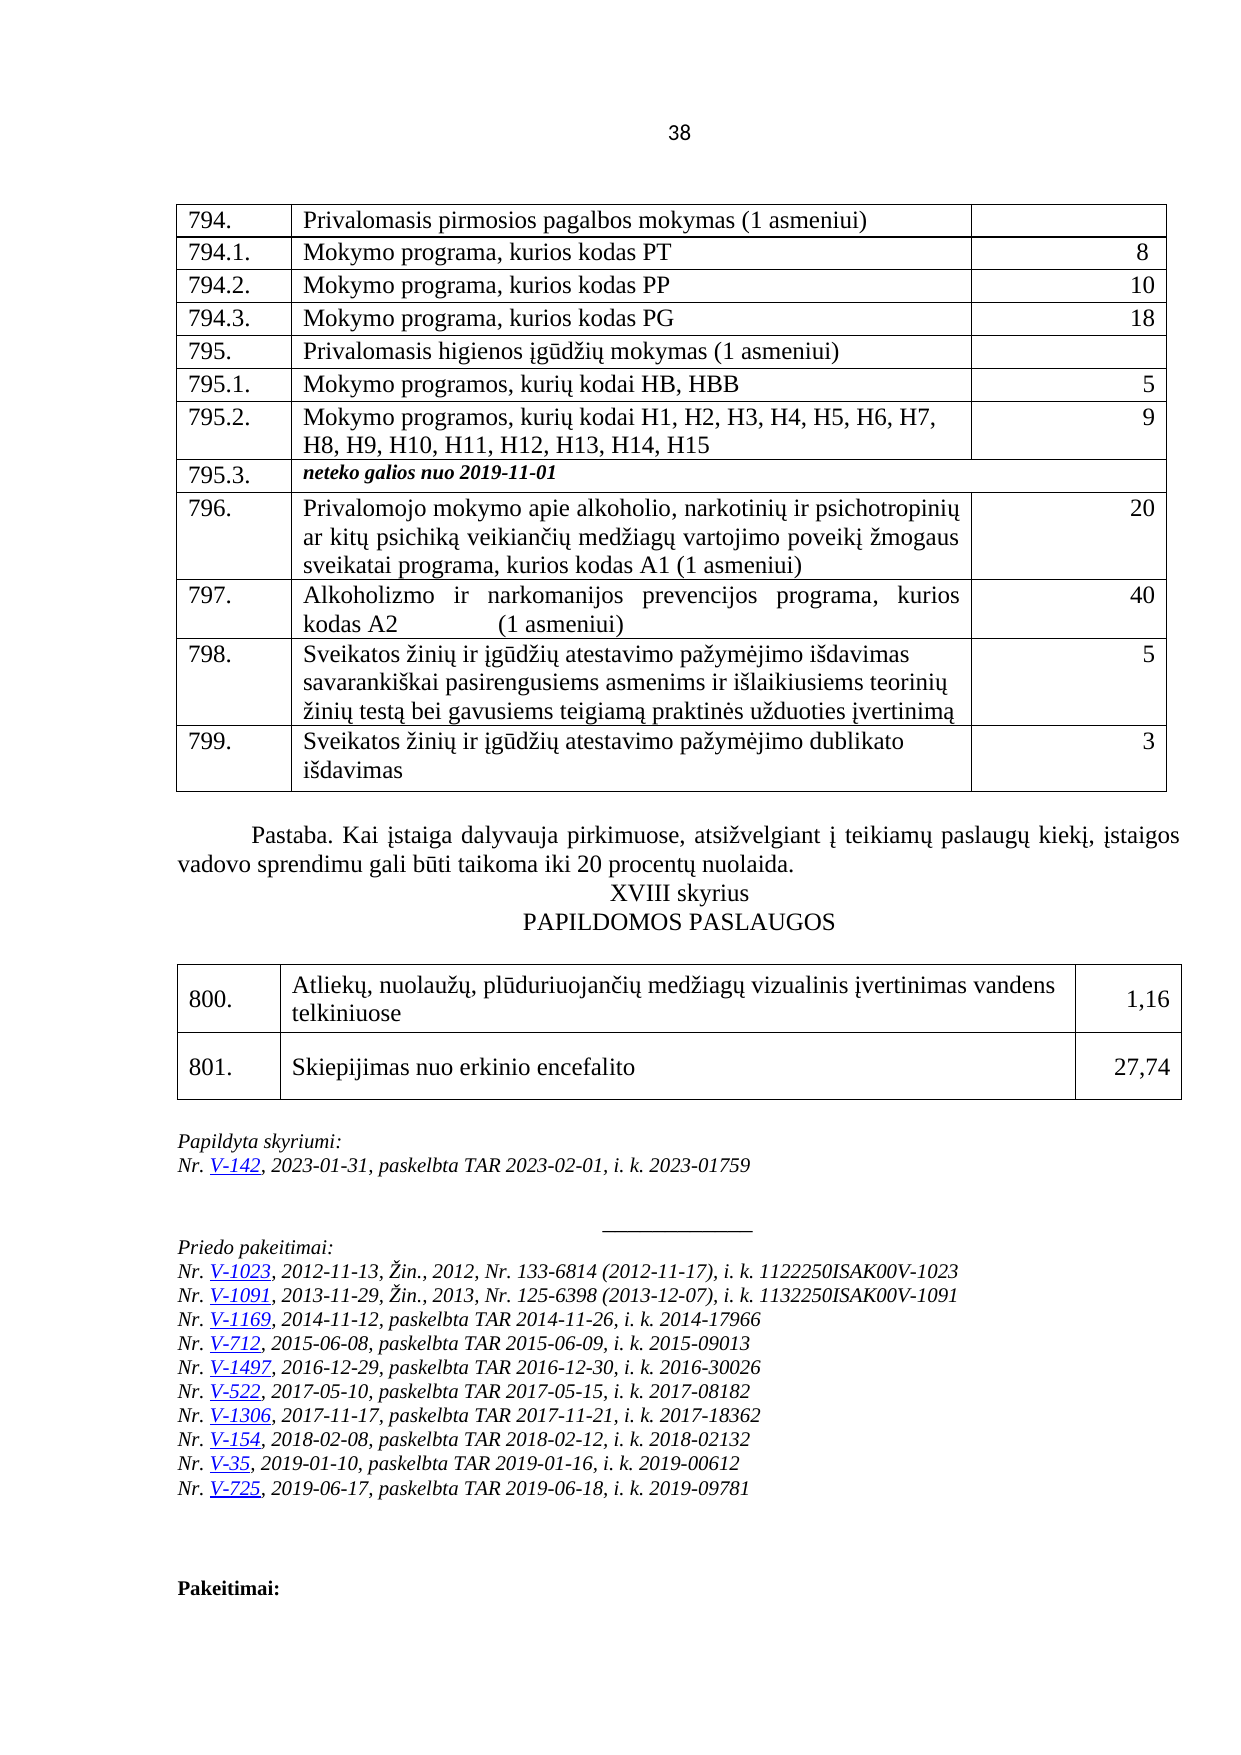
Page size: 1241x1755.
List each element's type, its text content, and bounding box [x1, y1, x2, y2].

table_header Atliekų, nuolaužų, plūduriuojančių medžiagų vizualinis įvertinimas vandens telkiniuose [281, 965, 1075, 1032]
text Nr. V-142, 2023-01-31, paskelbta TAR 2023-02-01, i. k. 2023-01759 [177, 1153, 1181, 1177]
text Nr. V-522, 2017-05-10, paskelbta TAR 2017-05-15, i. k. 2017-08182 [177, 1379, 1181, 1403]
table_cell Mokymo programos, kurių kodai HB, HBB [292, 369, 971, 401]
table_cell 9 [972, 402, 1166, 459]
table_cell 801. [178, 1033, 280, 1099]
table_cell 795.2. [177, 402, 291, 459]
table_cell 3 [972, 726, 1166, 791]
table_cell Mokymo programa, kurios kodas PG [292, 303, 971, 335]
table_cell [972, 336, 1166, 368]
table_header [972, 205, 1166, 236]
text Nr. V-725, 2019-06-17, paskelbta TAR 2019-06-18, i. k. 2019-09781 [177, 1475, 1181, 1499]
table_cell 799. [177, 726, 291, 791]
table_cell 5 [972, 369, 1166, 401]
table_cell 794.2. [177, 270, 291, 302]
table_header 794. [177, 205, 291, 236]
table_cell 795.3. [177, 460, 291, 492]
table_cell 796. [177, 493, 291, 579]
text ____________ [177, 1206, 1181, 1235]
text Nr. V-35, 2019-01-10, paskelbta TAR 2019-01-16, i. k. 2019-00612 [177, 1451, 1181, 1475]
table_cell 10 [972, 270, 1166, 302]
table_cell Privalomasis higienos įgūdžių mokymas (1 asmeniui) [292, 336, 971, 368]
table_header Privalomasis pirmosios pagalbos mokymas (1 asmeniui) [292, 205, 971, 236]
text Nr. V-1169, 2014-11-12, paskelbta TAR 2014-11-26, i. k. 2014-17966 [177, 1307, 1181, 1331]
table_cell 795.1. [177, 369, 291, 401]
table_header 800. [178, 965, 280, 1032]
table_cell Privalomojo mokymo apie alkoholio, narkotinių ir psichotropinių ar kitų psichiką veikiančių medžiagų vartojimo poveikį žmogaus sveikatai programa, kurios kodas A1 (1 asmeniui) [292, 493, 971, 579]
table_cell Sveikatos žinių ir įgūdžių atestavimo pažymėjimo dublikato išdavimas [292, 726, 971, 791]
table_cell neteko galios nuo 2019-11-01 [292, 460, 1166, 492]
table_cell 40 [972, 580, 1166, 638]
text XVIII skyrius [177, 878, 1181, 907]
text Nr. V-1306, 2017-11-17, paskelbta TAR 2017-11-21, i. k. 2017-18362 [177, 1403, 1181, 1427]
table_cell Sveikatos žinių ir įgūdžių atestavimo pažymėjimo išdavimas savarankiškai pasirengusiems asmenims ir išlaikiusiems teorinių žinių testą bei gavusiems teigiamą praktinės užduoties įvertinimą [292, 639, 971, 725]
table_cell Mokymo programa, kurios kodas PP [292, 270, 971, 302]
table_cell 798. [177, 639, 291, 725]
text Nr. V-1091, 2013-11-29, Žin., 2013, Nr. 125-6398 (2013-12-07), i. k. 1132250ISAK00V-1091 [177, 1283, 1181, 1307]
table_cell 27,74 [1076, 1033, 1181, 1099]
text Nr. V-1497, 2016-12-29, paskelbta TAR 2016-12-30, i. k. 2016-30026 [177, 1355, 1181, 1379]
table_cell 8 [972, 238, 1166, 269]
table_cell 795. [177, 336, 291, 368]
table_cell Mokymo programos, kurių kodai H1, H2, H3, H4, H5, H6, H7, H8, H9, H10, H11, H12, H13, H14, H15 [292, 402, 971, 459]
text Nr. V-712, 2015-06-08, paskelbta TAR 2015-06-09, i. k. 2015-09013 [177, 1331, 1181, 1355]
table_cell 20 [972, 493, 1166, 579]
table_cell Skiepijimas nuo erkinio encefalito [281, 1033, 1075, 1099]
table_cell Mokymo programa, kurios kodas PT [292, 238, 971, 269]
table_cell 5 [972, 639, 1166, 725]
table_cell Alkoholizmo ir narkomanijos prevencijos programa, kurios kodas A2 (1 asmeniui) [292, 580, 971, 638]
table_header 1,16 [1076, 965, 1181, 1032]
text Pakeitimai: [177, 1576, 1181, 1600]
text Papildyta skyriumi: [177, 1129, 1181, 1153]
text Nr. V-1023, 2012-11-13, Žin., 2012, Nr. 133-6814 (2012-11-17), i. k. 1122250ISAK00V-1023 [177, 1259, 1181, 1283]
table_cell 18 [972, 303, 1166, 335]
table_cell 794.1. [177, 238, 291, 269]
table_cell 797. [177, 580, 291, 638]
table_cell 794.3. [177, 303, 291, 335]
text Nr. V-154, 2018-02-08, paskelbta TAR 2018-02-12, i. k. 2018-02132 [177, 1427, 1181, 1451]
text Priedo pakeitimai: [177, 1235, 1181, 1259]
text Pastaba. Kai įstaiga dalyvauja pirkimuose, atsižvelgiant į teikiamų paslaugų kiekį, įstaigos vadovo sprendimu gali būti taikoma iki 20 procentų nuolaida. [177, 820, 1181, 878]
text PAPILDOMOS PASLAUGOS [177, 907, 1181, 935]
